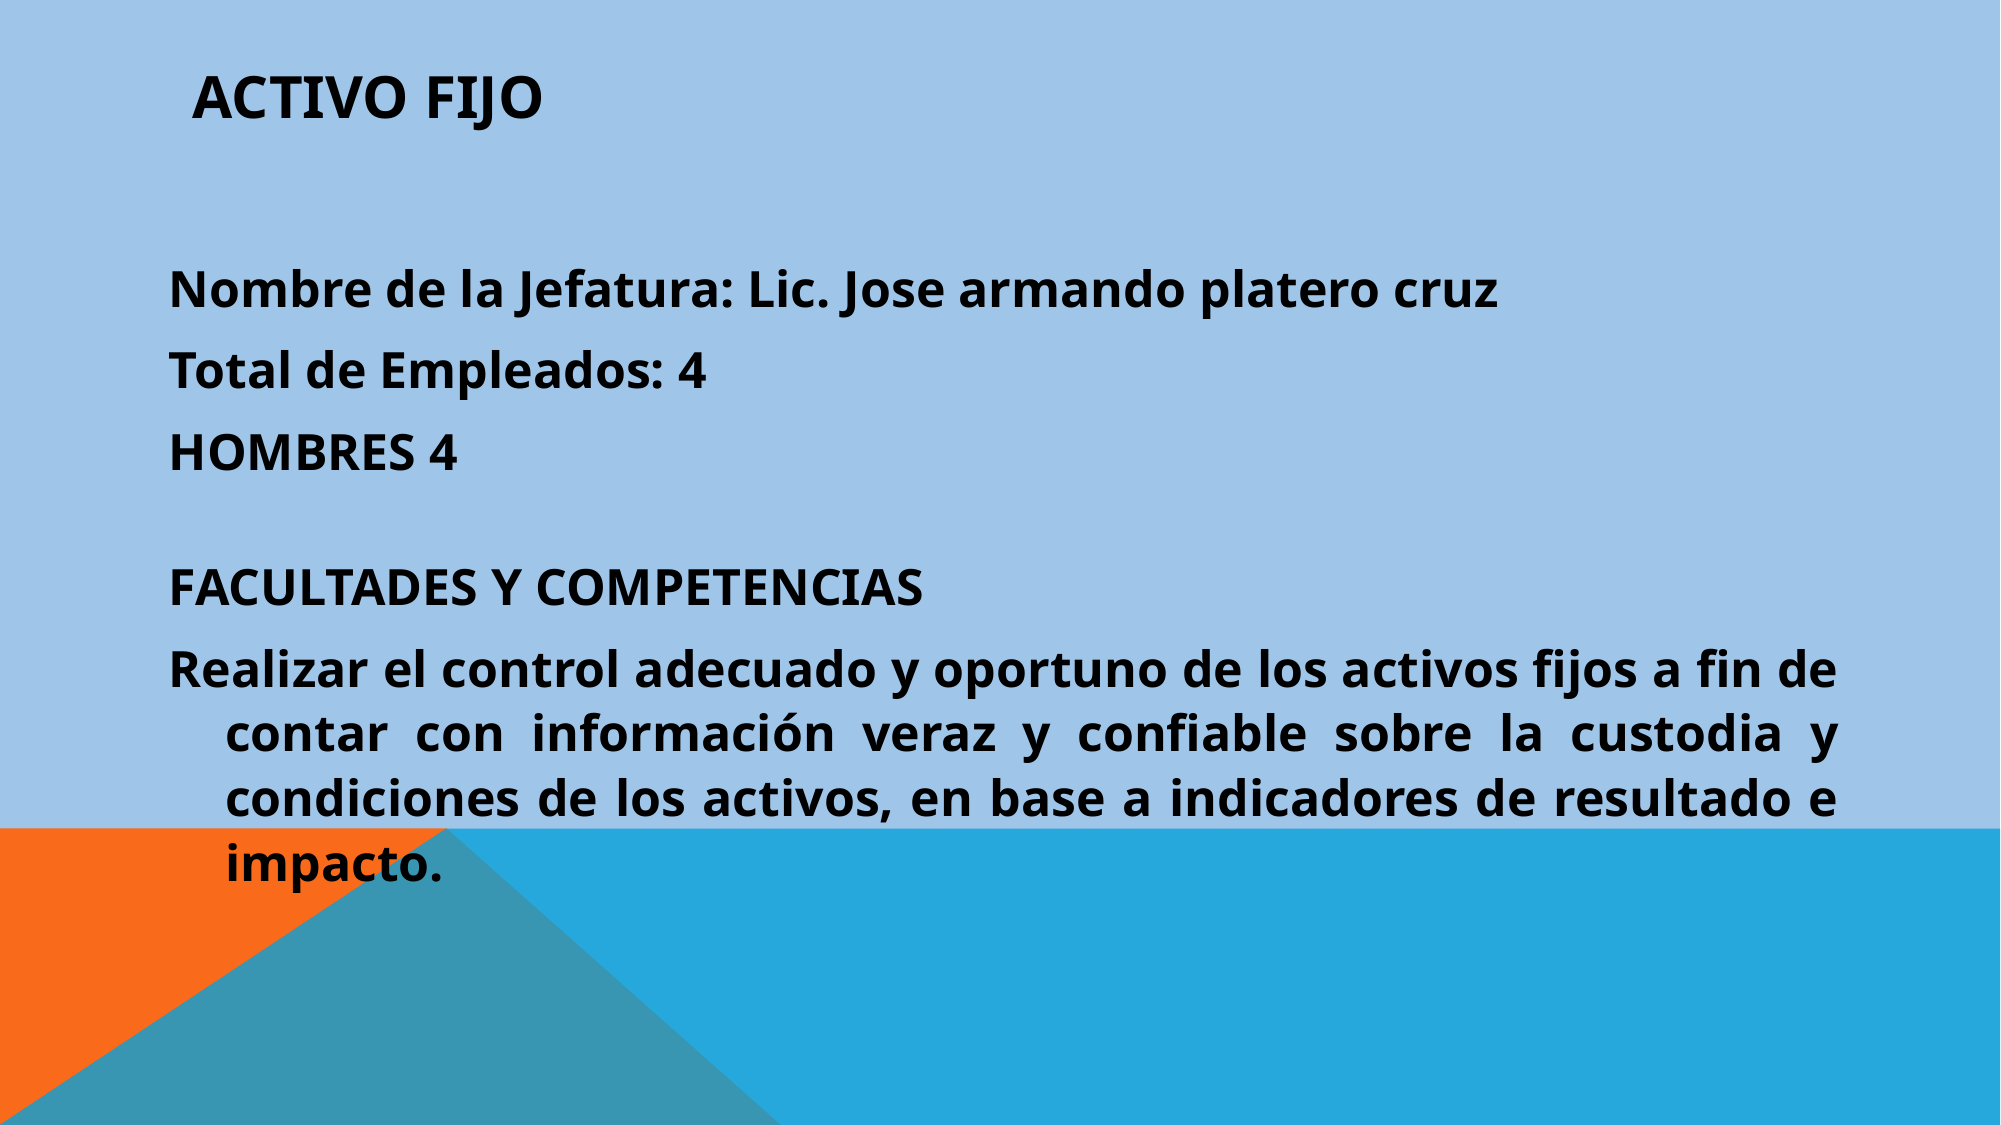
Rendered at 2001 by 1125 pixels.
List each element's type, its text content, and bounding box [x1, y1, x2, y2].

text_box ACTIVO FIJO [178, 53, 1879, 223]
text_box Nombre de la Jefatura: Lic. Jose armando platero cruz Total de Empleados: 4 HOMBRES 4 FACULTADES Y COMPETENCIAS Realizar el control adecuado y oportuno de los activos fijos a fin de contar con información veraz y confiable sobre la custodia y condiciones de los activos, en base a indicadores de resultado e impacto. [154, 244, 1855, 956]
